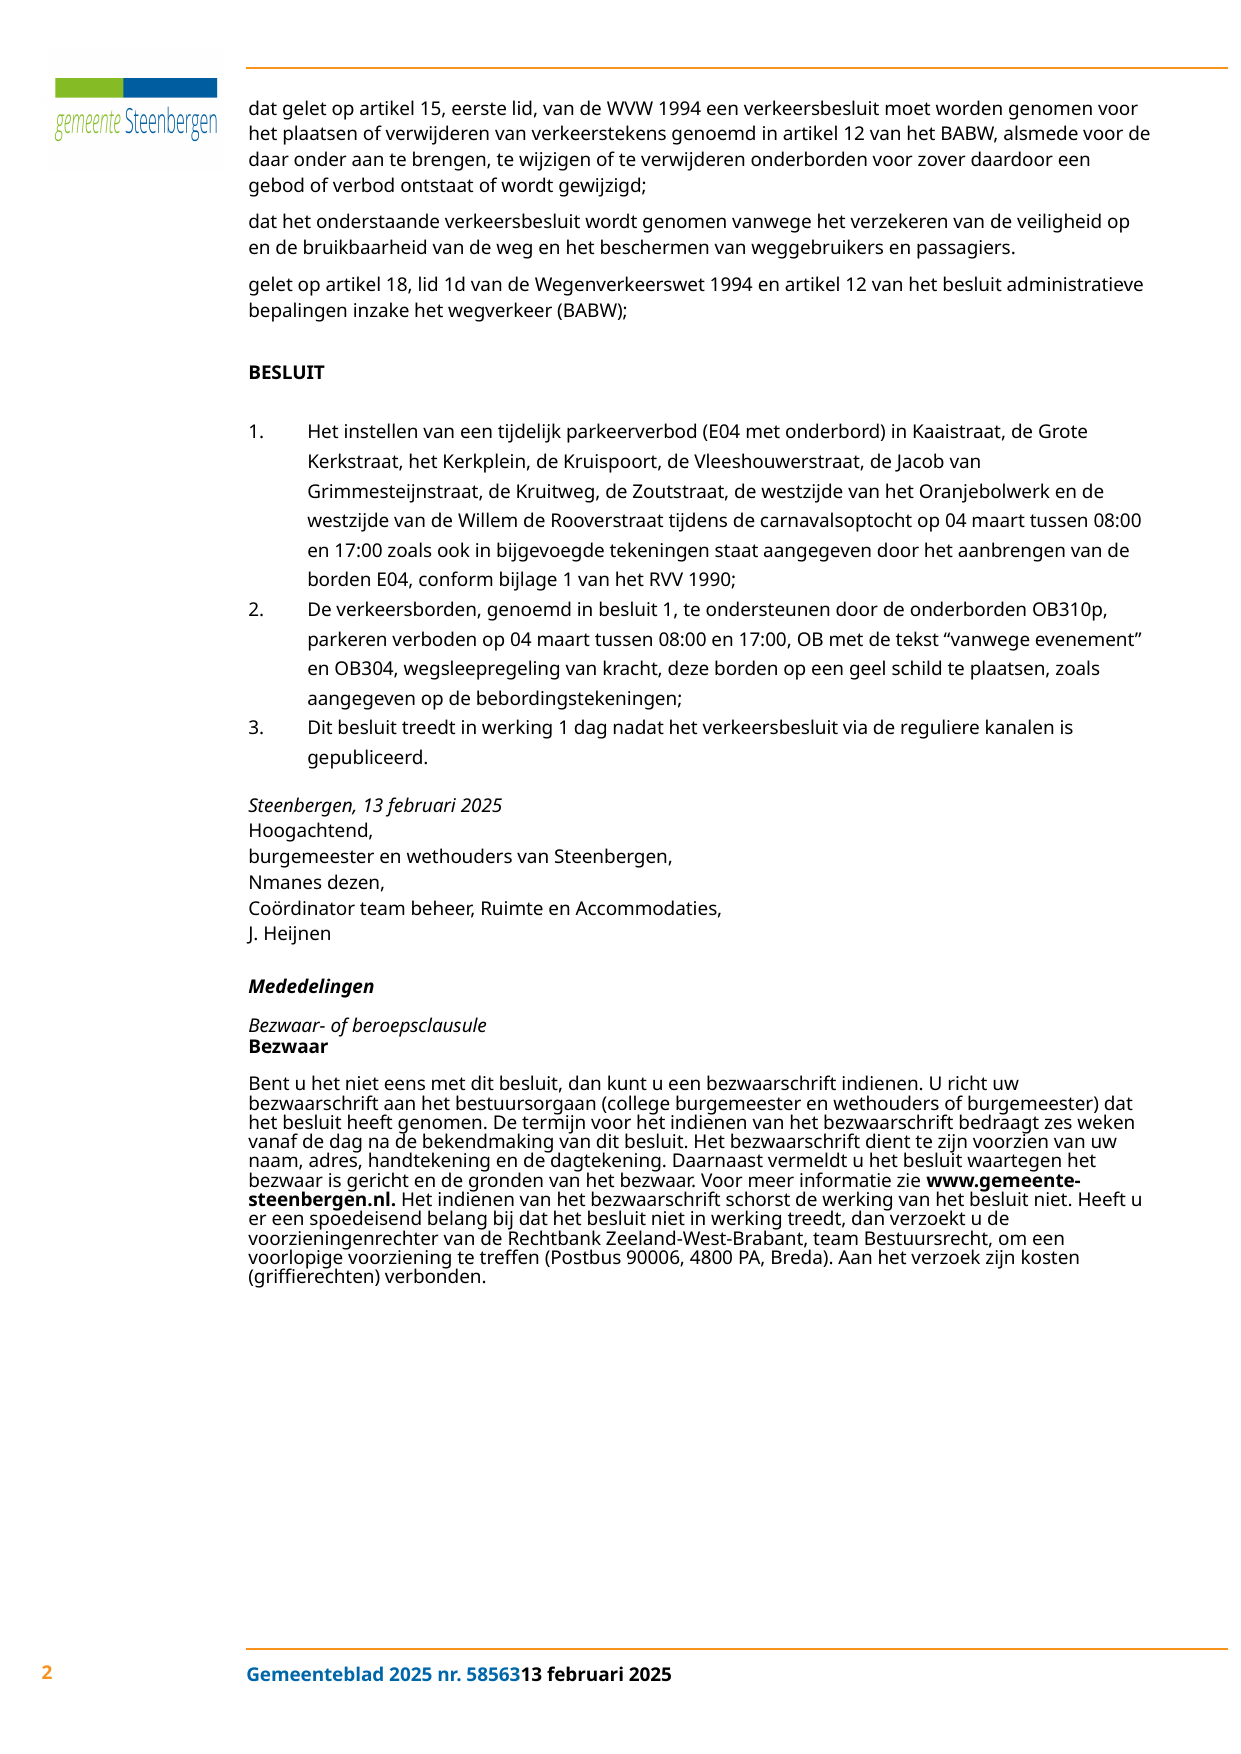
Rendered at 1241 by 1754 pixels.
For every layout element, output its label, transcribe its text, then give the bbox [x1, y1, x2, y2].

text Steenbergen, 13 februari 2025 [248, 792, 1152, 818]
text gelet op artikel 18, lid 1d van de Wegenverkeerswet 1994 en artikel 12 van het besluit administratieve bepalingen inzake het wegverkeer (BABW); [248, 271, 1152, 322]
text Bezwaar [248, 1038, 1152, 1058]
text burgemeester en wethouders van Steenbergen, [248, 843, 1152, 869]
text Bezwaar- of beroepsclausule [248, 1013, 1152, 1038]
text BESLUIT [248, 359, 1152, 385]
text dat gelet op artikel 15, eerste lid, van de WVW 1994 een verkeersbesluit moet worden genomen voor het plaatsen of verwijderen van verkeerstekens genoemd in artikel 12 van het BABW, alsmede voor de daar onder aan te brengen, te wijzigen of te verwijderen onderborden voor zover daardoor een gebod of verbod ontstaat of wordt gewijzigd; [248, 95, 1152, 198]
text Mededelingen [248, 973, 1152, 999]
text Nmanes dezen, [248, 869, 1152, 895]
list Het instellen van een tijdelijk parkeerverbod (E04 met onderbord) in Kaaistraat, de Grote Kerkstraat, het Kerkplein, de Kruispoort, de Vleeshouwerstraat, de Jacob van Grimmesteijnstraat, de Kruitweg, de Zoutstraat, de westzijde van het Oranjebolwerk en de westzijde van de Willem de Rooverstraat tijdens de carnavalsoptocht op 04 maart tussen 08:00 en 17:00 zoals ook in bijgevoegde tekeningen staat aangegeven door het aanbrengen van de borden E04, conform bijlage 1 van het RVV 1990; [248, 419, 1152, 592]
text Bent u het niet eens met dit besluit, dan kunt u een bezwaarschrift indienen. U richt uw bezwaarschrift aan het bestuursorgaan (college burgemeester en wethouders of burgemeester) dat het besluit heeft genomen. De termijn voor het indienen van het bezwaarschrift bedraagt zes weken vanaf de dag na de bekendmaking van dit besluit. Het bezwaarschrift dient te zijn voorzien van uw naam, adres, handtekening en de dagtekening. Daarnaast vermeldt u het besluit waartegen het bezwaar is gericht en de gronden van het bezwaar. Voor meer informatie zie www.gemeente-steenbergen.nl. Het indienen van het bezwaarschrift schorst de werking van het besluit niet. Heeft u er een spoedeisend belang bij dat het besluit niet in werking treedt, dan verzoekt u de voorzieningenrechter van de Rechtbank Zeeland-West-Brabant, team Bestuursrecht, om een voorlopige voorziening te treffen (Postbus 90006, 4800 PA, Breda). Aan het verzoek zijn kosten (griffierechten) verbonden. [248, 1075, 1152, 1287]
text J. Heijnen [248, 921, 1152, 946]
text Coördinator team beheer, Ruimte en Accommodaties, [248, 895, 1152, 921]
picture [41, 47, 231, 172]
text Hoogachtend, [248, 818, 1152, 843]
list De verkeersborden, genoemd in besluit 1, te ondersteunen door de onderborden OB310p, parkeren verboden op 04 maart tussen 08:00 en 17:00, OB met de tekst “vanwege evenement” en OB304, wegsleepregeling van kracht, deze borden op een geel schild te plaatsen, zoals aangegeven op de bebordingstekeningen; [248, 596, 1152, 711]
list Dit besluit treedt in werking 1 dag nadat het verkeersbesluit via de reguliere kanalen is gepubliceerd. [248, 714, 1152, 770]
text dat het onderstaande verkeersbesluit wordt genomen vanwege het verzekeren van de veiligheid op en de bruikbaarheid van de weg en het beschermen van weggebruikers en passagiers. [248, 209, 1152, 260]
